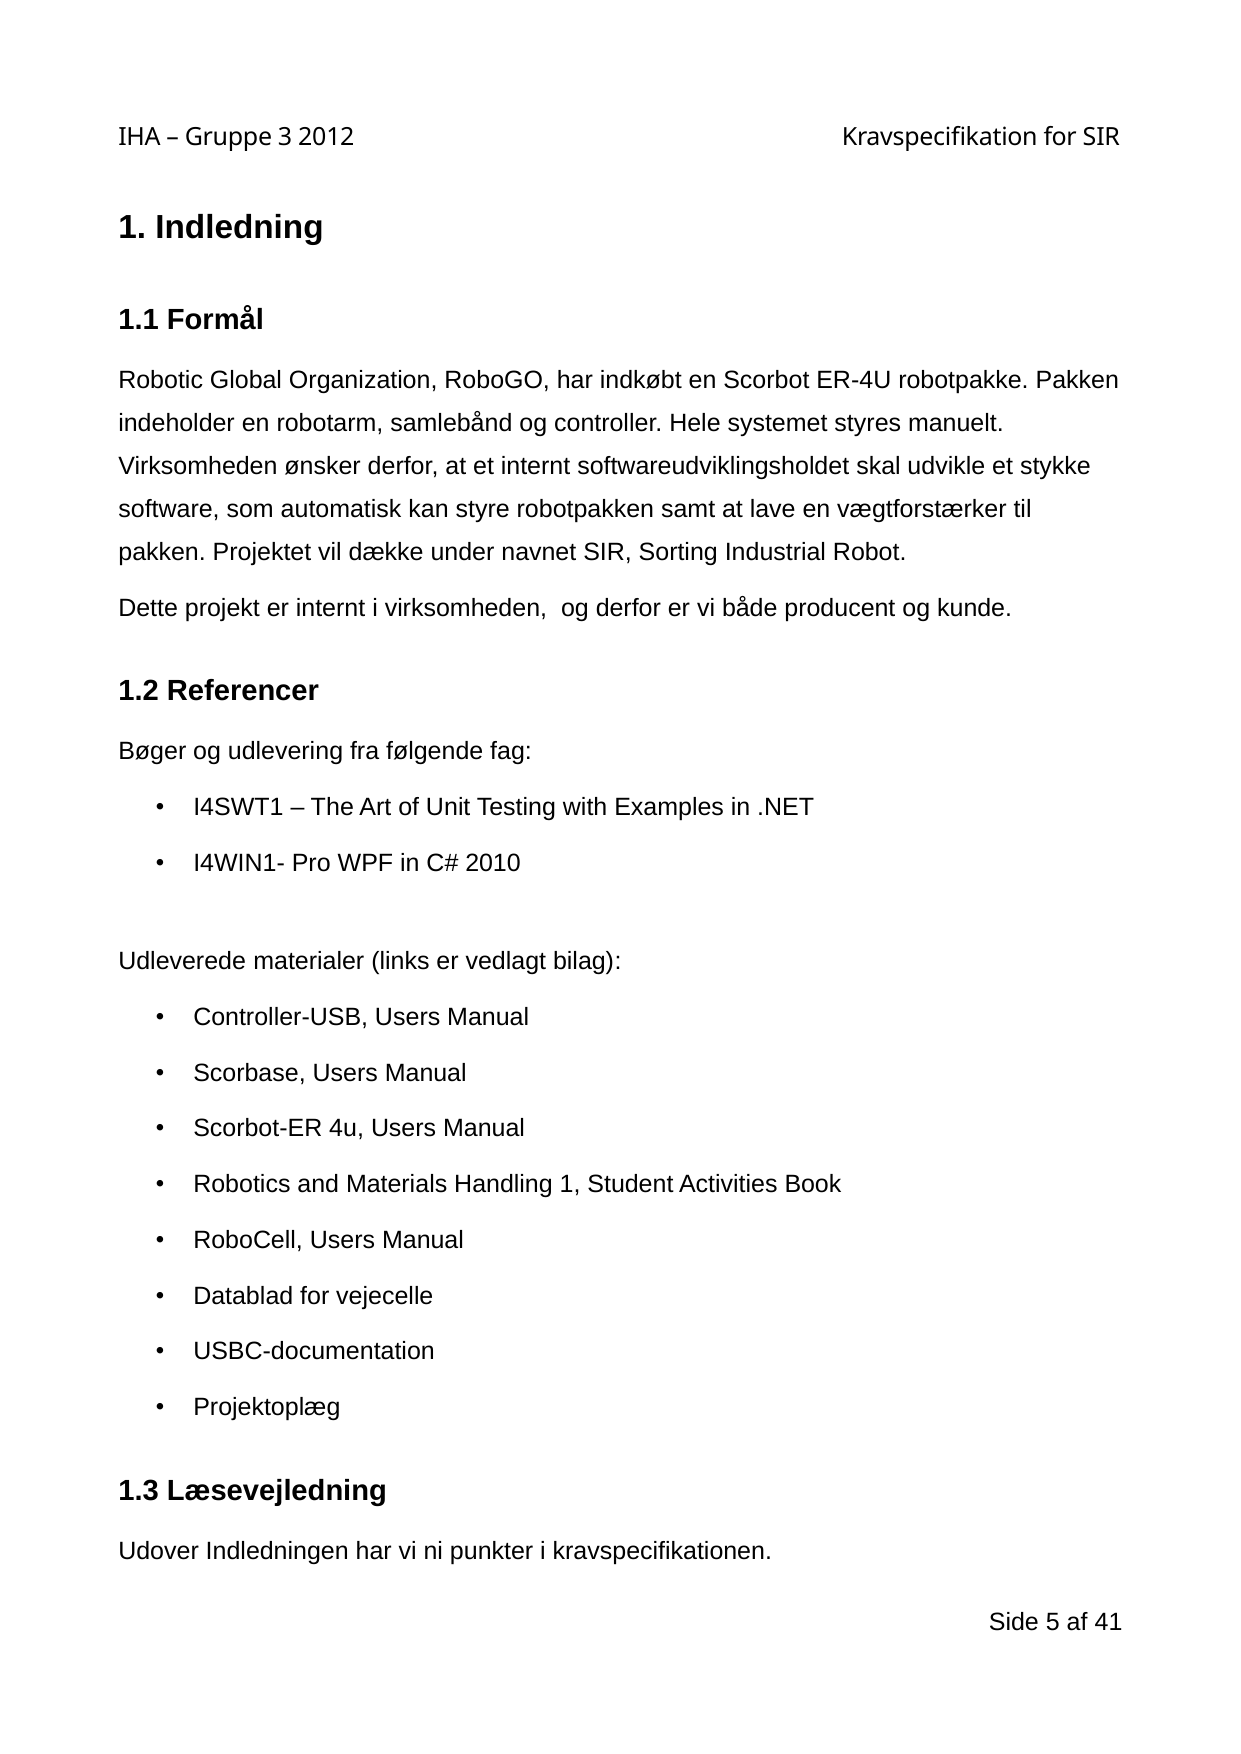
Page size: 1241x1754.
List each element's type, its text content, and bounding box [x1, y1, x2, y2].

list I4SWT1 – The Art of Unit Testing with Examples in .NET [156, 792, 1122, 821]
list Scorbase, Users Manual [156, 1058, 1122, 1087]
text Udover Indledningen har vi ni punkter i kravspecifikationen. [118, 1536, 1122, 1564]
text Robotic Global Organization, RoboGO, har indkøbt en Scorbot ER-4U robotpakke. Pakken indeholder en robotarm, samlebånd og controller. Hele systemet styres manuelt. Virksomheden ønsker derfor, at et internt softwareudviklingsholdet skal udvikle et stykke software, som automatisk kan styre robotpakken samt at lave en vægtforstærker til pakken. Projektet vil dække under navnet SIR, Sorting Industrial Robot. [118, 364, 1122, 566]
subtitle 1.2 Referencer [118, 673, 1122, 707]
list Robotics and Materials Handling 1, Student Activities Book [156, 1169, 1122, 1198]
text Udleverede materialer (links er vedlagt bilag): [118, 946, 1122, 975]
list Projektoplæg [156, 1392, 1122, 1421]
subtitle 1.3 Læsevejledning [118, 1473, 1122, 1506]
subtitle 1. Indledning [118, 207, 1122, 245]
text Bøger og udlevering fra følgende fag: [118, 736, 1122, 765]
list Datablad for vejecelle [156, 1281, 1122, 1309]
text Dette projekt er internt i virksomheden, og derfor er vi både producent og kunde. [118, 593, 1122, 621]
list Controller-USB, Users Manual [156, 1002, 1122, 1031]
list RoboCell, Users Manual [156, 1225, 1122, 1254]
list Scorbot-ER 4u, Users Manual [156, 1113, 1122, 1142]
list I4WIN1- Pro WPF in C# 2010 [156, 847, 1122, 876]
subtitle 1.1 Formål [118, 302, 1122, 335]
list USBC-documentation [156, 1336, 1122, 1365]
